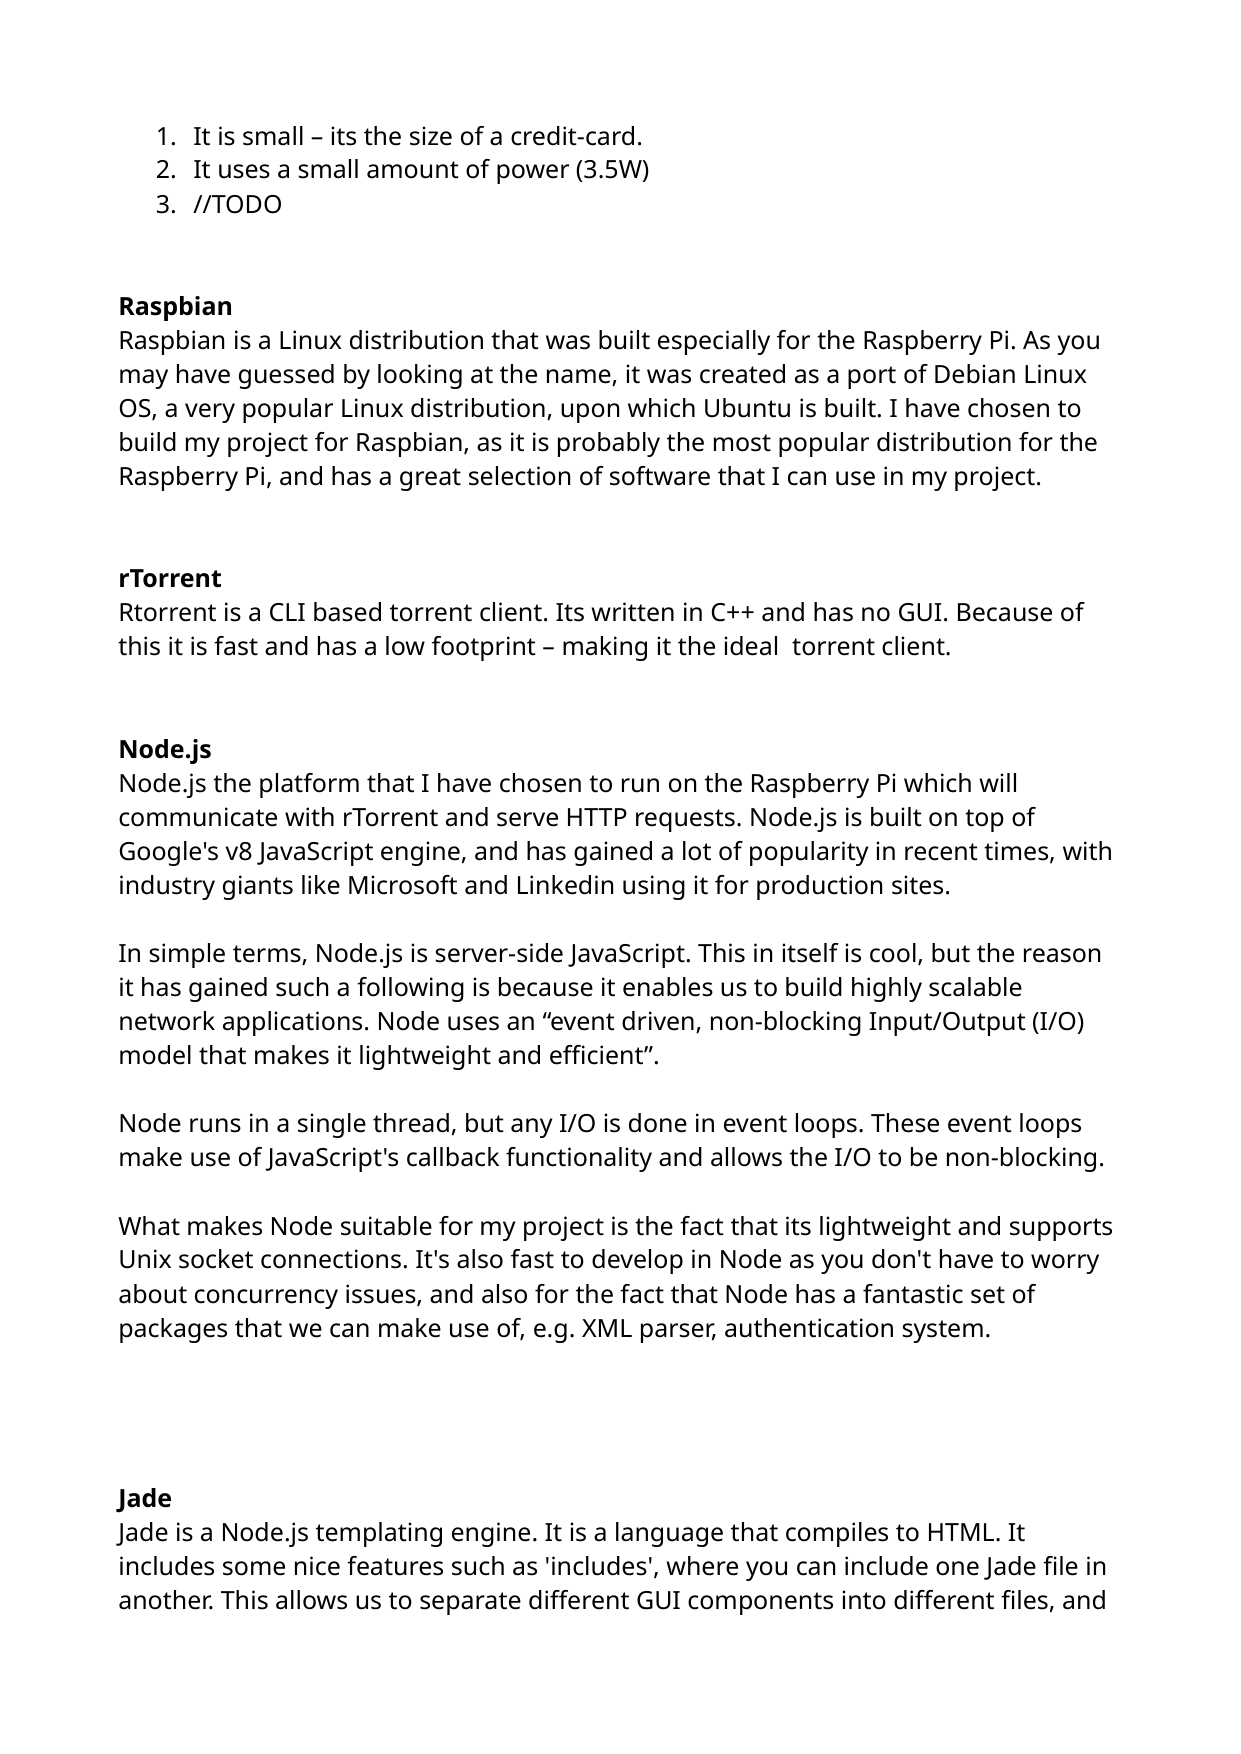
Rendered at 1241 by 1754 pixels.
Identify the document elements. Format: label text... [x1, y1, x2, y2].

text Node runs in a single thread, but any I/O is done in event loops. These event loops make use of JavaScript's callback functionality and allows the I/O to be non-blocking. [118, 1106, 1122, 1174]
text rTorrent [118, 561, 1122, 595]
text Jade is a Node.js templating engine. It is a language that compiles to HTML. It includes some nice features such as 'includes', where you can include one Jade file in another. This allows us to separate different GUI components into different files, and [118, 1515, 1122, 1617]
text Raspbian [118, 288, 1122, 322]
text Jade [118, 1481, 1122, 1515]
list It is small – its the size of a credit-card. [156, 118, 1122, 152]
text What makes Node suitable for my project is the fact that its lightweight and supports Unix socket connections. It's also fast to develop in Node as you don't have to worry about concurrency issues, and also for the fact that Node has a fantastic set of packages that we can make use of, e.g. XML parser, authentication system. [118, 1208, 1122, 1344]
list It uses a small amount of power (3.5W) [156, 152, 1122, 186]
list //TODO [156, 186, 1122, 220]
text In simple terms, Node.js is server-side JavaScript. This in itself is cool, but the reason it has gained such a following is because it enables us to build highly scalable network applications. Node uses an “event driven, non-blocking Input/Output (I/O) model that makes it lightweight and efficient”. [118, 936, 1122, 1072]
text Rtorrent is a CLI based torrent client. Its written in C++ and has no GUI. Because of this it is fast and has a low footprint – making it the ideal torrent client. [118, 595, 1122, 663]
text Node.js [118, 731, 1122, 765]
text Node.js the platform that I have chosen to run on the Raspberry Pi which will communicate with rTorrent and serve HTTP requests. Node.js is built on top of Google's v8 JavaScript engine, and has gained a lot of popularity in recent times, with industry giants like Microsoft and Linkedin using it for production sites. [118, 765, 1122, 902]
text Raspbian is a Linux distribution that was built especially for the Raspberry Pi. As you may have guessed by looking at the name, it was created as a port of Debian Linux OS, a very popular Linux distribution, upon which Ubuntu is built. I have chosen to build my project for Raspbian, as it is probably the most popular distribution for the Raspberry Pi, and has a great selection of software that I can use in my project. [118, 322, 1122, 493]
